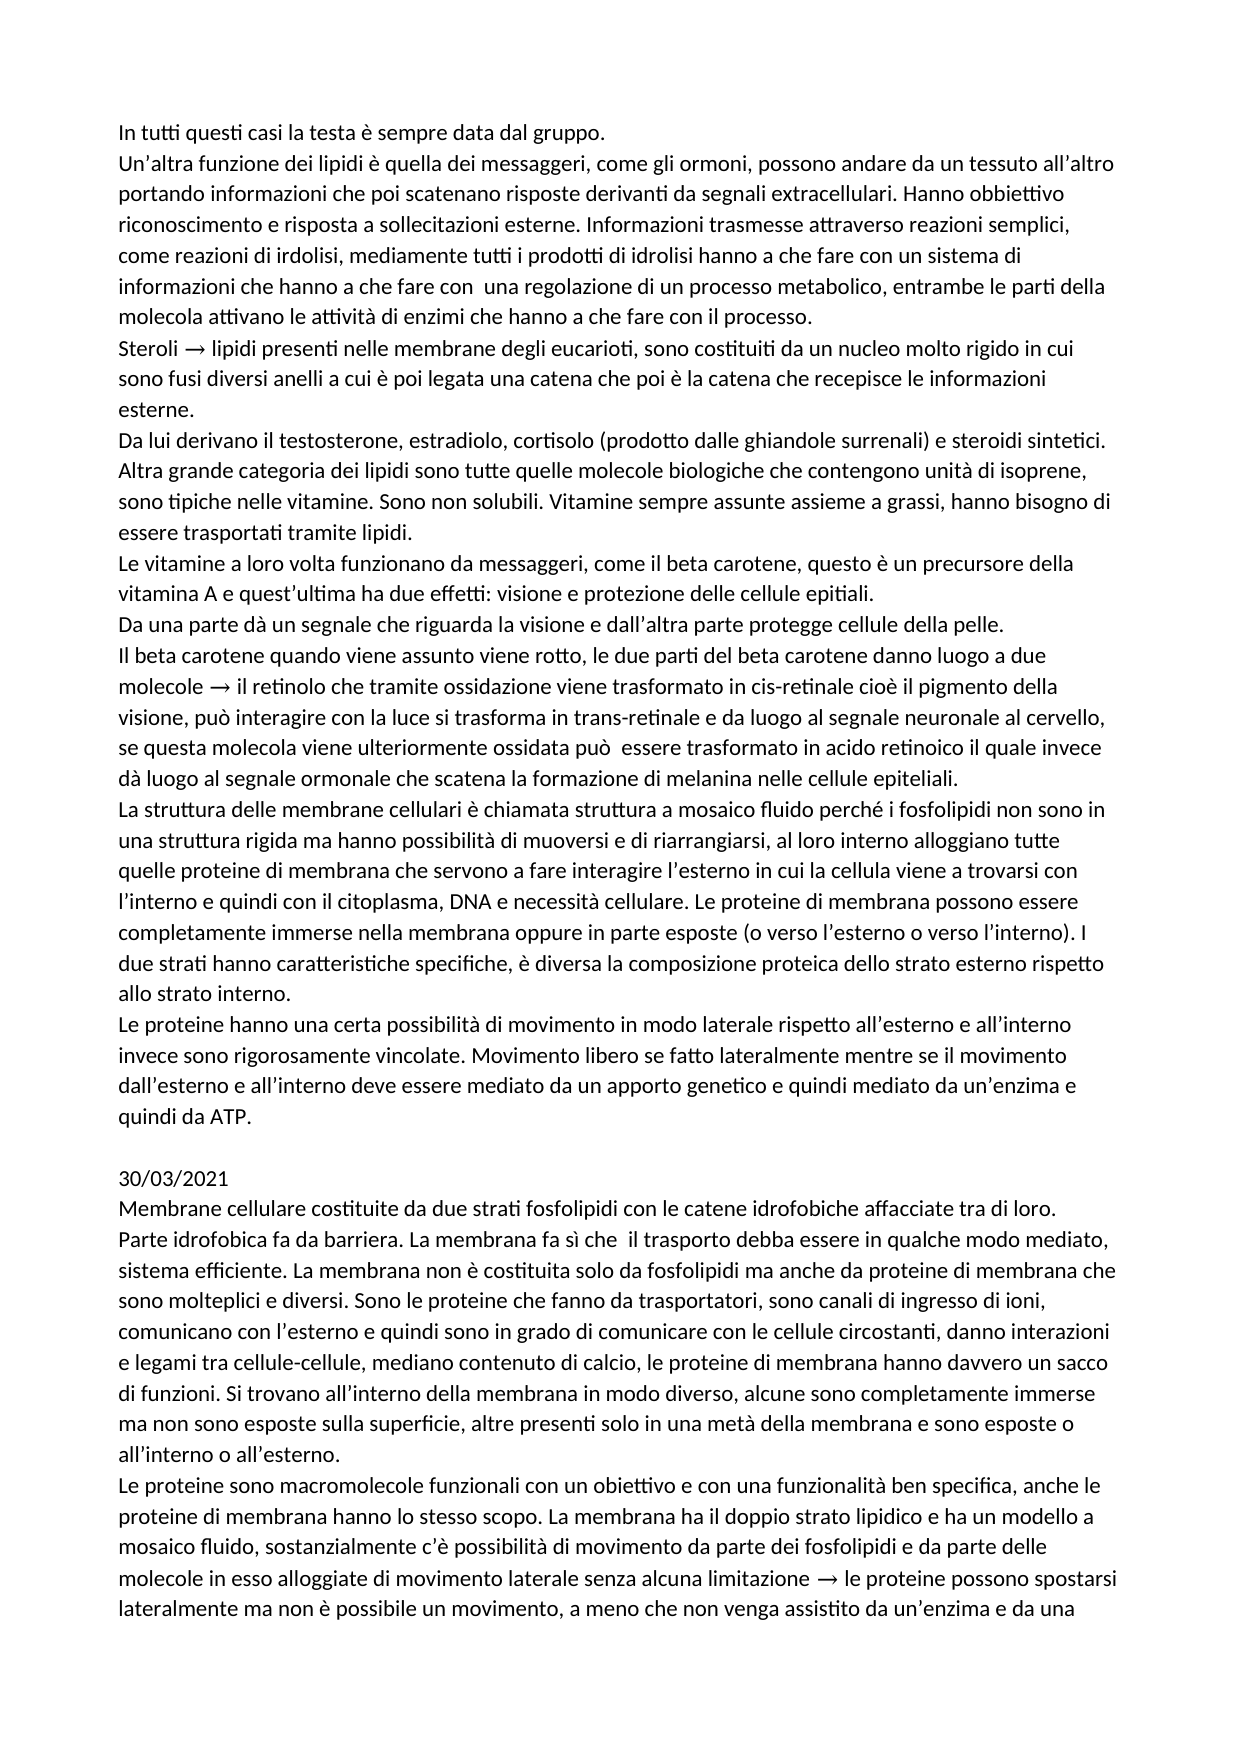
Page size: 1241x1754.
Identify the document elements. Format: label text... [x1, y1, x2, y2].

text In tutti questi casi la testa è sempre data dal gruppo. Un’altra funzione dei lipidi è quella dei messaggeri, come gli ormoni, possono andare da un tessuto all’altro portando informazioni che poi scatenano risposte derivanti da segnali extracellulari. Hanno obbiettivo riconoscimento e risposta a sollecitazioni esterne. Informazioni trasmesse attraverso reazioni semplici, come reazioni di irdolisi, mediamente tutti i prodotti di idrolisi hanno a che fare con un sistema di informazioni che hanno a che fare con una regolazione di un processo metabolico, entrambe le parti della molecola attivano le attività di enzimi che hanno a che fare con il processo. Steroli → lipidi presenti nelle membrane degli eucarioti, sono costituiti da un nucleo molto rigido in cui sono fusi diversi anelli a cui è poi legata una catena che poi è la catena che recepisce le informazioni esterne. Da lui derivano il testosterone, estradiolo, cortisolo (prodotto dalle ghiandole surrenali) e steroidi sintetici. Altra grande categoria dei lipidi sono tutte quelle molecole biologiche che contengono unità di isoprene, sono tipiche nelle vitamine. Sono non solubili. Vitamine sempre assunte assieme a grassi, hanno bisogno di essere trasportati tramite lipidi. Le vitamine a loro volta funzionano da messaggeri, come il beta carotene, questo è un precursore della vitamina A e quest’ultima ha due effetti: visione e protezione delle cellule epitiali. Da una parte dà un segnale che riguarda la visione e dall’altra parte protegge cellule della pelle. Il beta carotene quando viene assunto viene rotto, le due parti del beta carotene danno luogo a due molecole → il retinolo che tramite ossidazione viene trasformato in cis-retinale cioè il pigmento della visione, può interagire con la luce si trasforma in trans-retinale e da luogo al segnale neuronale al cervello, se questa molecola viene ulteriormente ossidata può essere trasformato in acido retinoico il quale invece dà luogo al segnale ormonale che scatena la formazione di melanina nelle cellule epiteliali. La struttura delle membrane cellulari è chiamata struttura a mosaico fluido perché i fosfolipidi non sono in una struttura rigida ma hanno possibilità di muoversi e di riarrangiarsi, al loro interno alloggiano tutte quelle proteine di membrana che servono a fare interagire l’esterno in cui la cellula viene a trovarsi con l’interno e quindi con il citoplasma, DNA e necessità cellulare. Le proteine di membrana possono essere completamente immerse nella membrana oppure in parte esposte (o verso l’esterno o verso l’interno). I due strati hanno caratteristiche specifiche, è diversa la composizione proteica dello strato esterno rispetto allo strato interno. Le proteine hanno una certa possibilità di movimento in modo laterale rispetto all’esterno e all’interno invece sono rigorosamente vincolate. Movimento libero se fatto lateralmente mentre se il movimento dall’esterno e all’interno deve essere mediato da un apporto genetico e quindi mediato da un’enzima e quindi da ATP. 30/03/2021 Membrane cellulare costituite da due strati fosfolipidi con le catene idrofobiche affacciate tra di loro. Parte idrofobica fa da barriera. La membrana fa sì che il trasporto debba essere in qualche modo mediato, sistema efficiente. La membrana non è costituita solo da fosfolipidi ma anche da proteine di membrana che sono molteplici e diversi. Sono le proteine che fanno da trasportatori, sono canali di ingresso di ioni, comunicano con l’esterno e quindi sono in grado di comunicare con le cellule circostanti, danno interazioni e legami tra cellule-cellule, mediano contenuto di calcio, le proteine di membrana hanno davvero un sacco di funzioni. Si trovano all’interno della membrana in modo diverso, alcune sono completamente immerse ma non sono esposte sulla superficie, altre presenti solo in una metà della membrana e sono esposte o all’interno o all’esterno. Le proteine sono macromolecole funzionali con un obiettivo e con una funzionalità ben specifica, anche le proteine di membrana hanno lo stesso scopo. La membrana ha il doppio strato lipidico e ha un modello a mosaico fluido, sostanzialmente c’è possibilità di movimento da parte dei fosfolipidi e da parte delle molecole in esso alloggiate di movimento laterale senza alcuna limitazione → le proteine possono spostarsi lateralmente ma non è possibile un movimento, a meno che non venga assistito da un’enzima e da una [118, 118, 1122, 1622]
